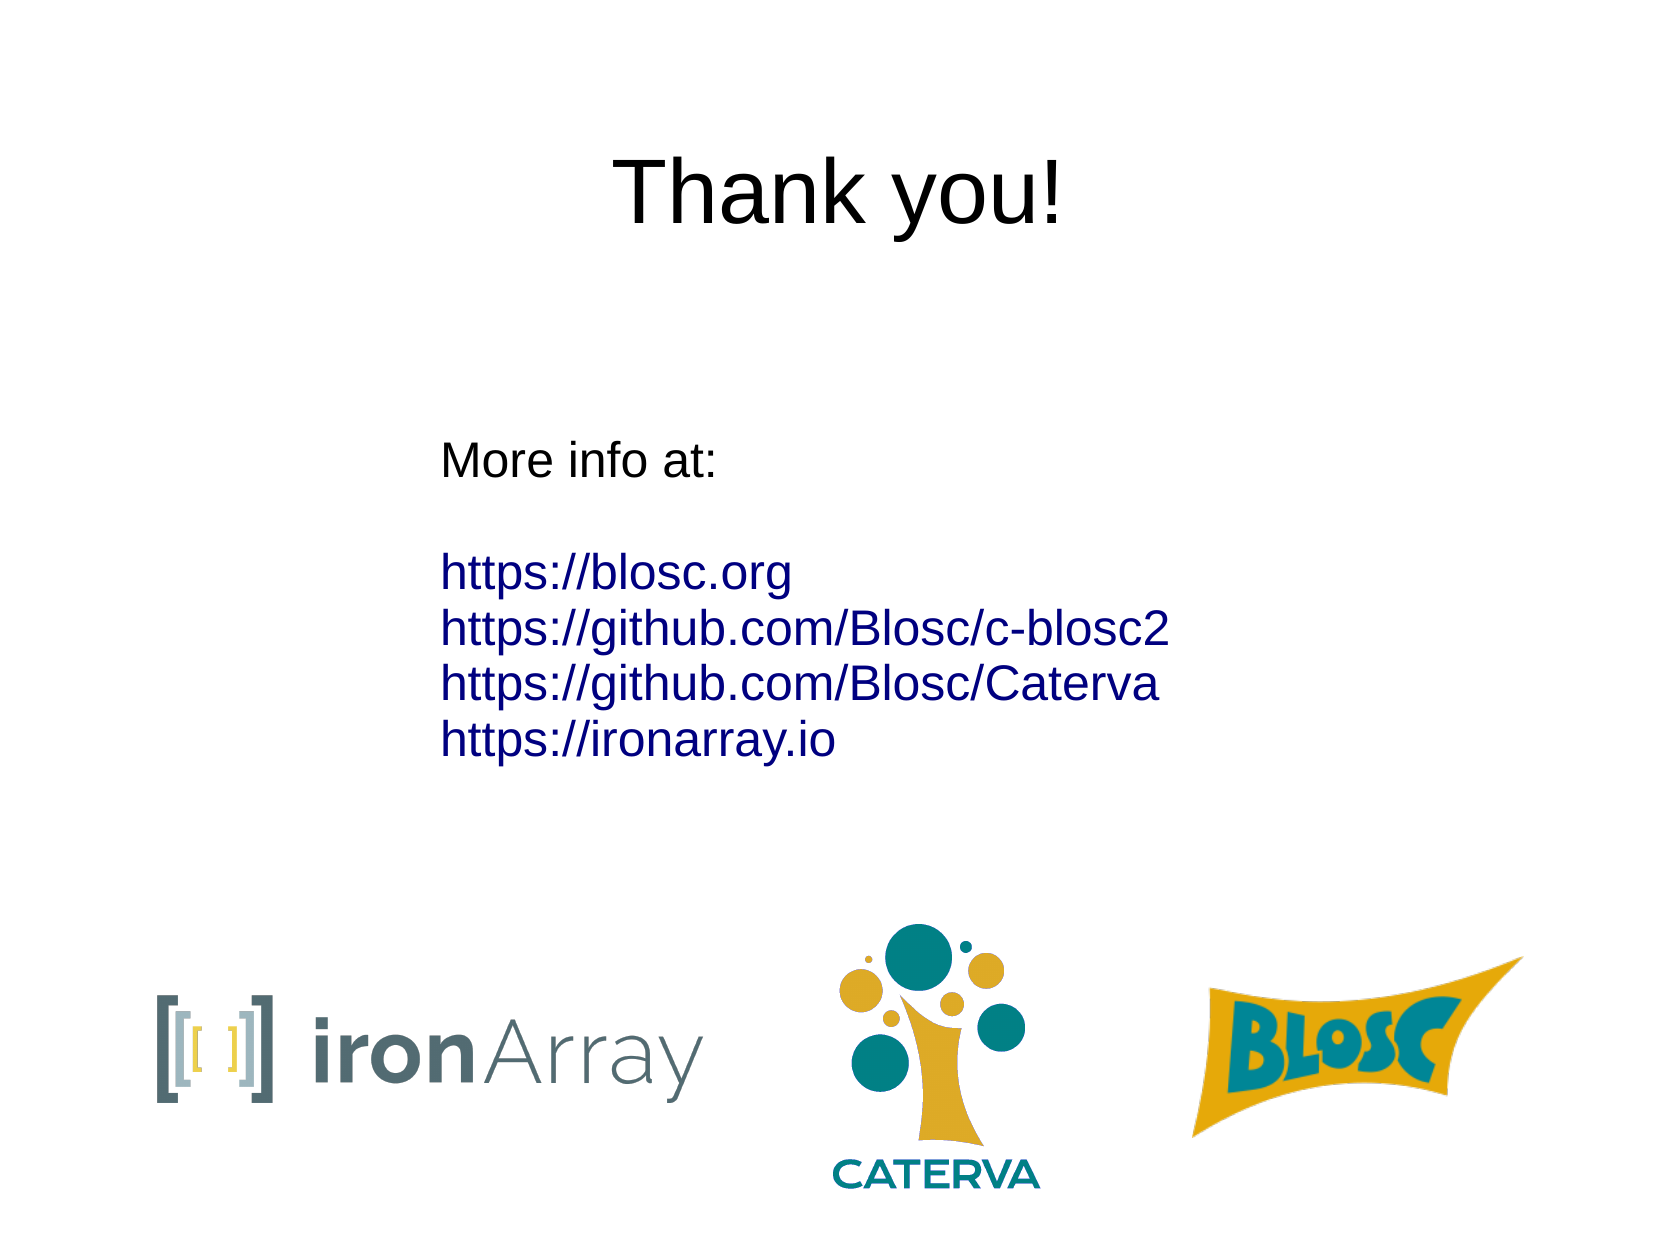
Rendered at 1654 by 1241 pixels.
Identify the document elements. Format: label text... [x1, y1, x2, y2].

picture [1192, 956, 1524, 1138]
picture [744, 917, 1134, 1205]
title Thank you! [94, 88, 1583, 296]
text_box More info at: https://blosc.org https://github.com/Blosc/c-blosc2 https://github.com/Blosc/Caterva https://ironarray.io [425, 425, 1186, 775]
picture [141, 976, 720, 1123]
